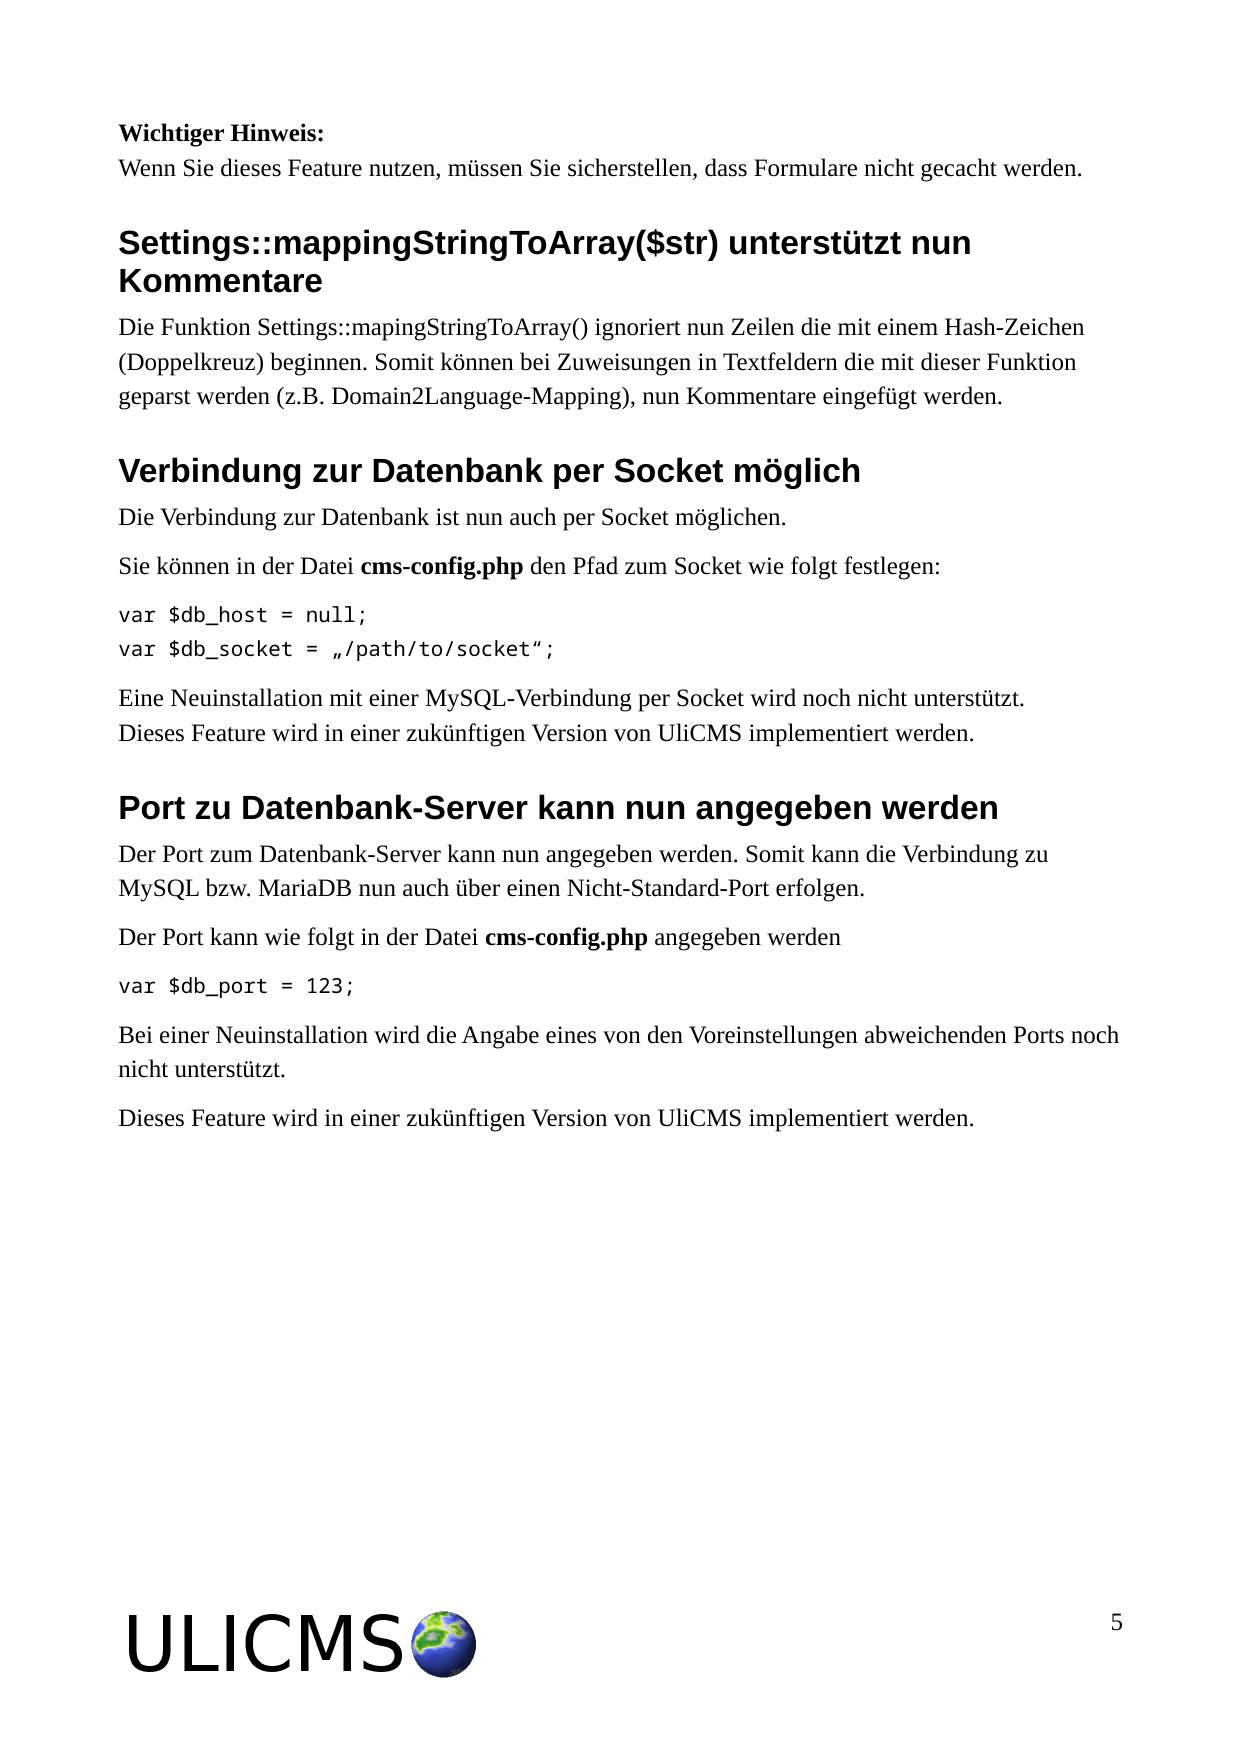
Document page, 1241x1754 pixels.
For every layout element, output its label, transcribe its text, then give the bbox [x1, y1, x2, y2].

text Wichtiger Hinweis: Wenn Sie dieses Feature nutzen, müssen Sie sicherstellen, dass Formulare nicht gecacht werden. [118, 118, 1123, 181]
text Der Port kann wie folgt in der Datei cms-config.php angegeben werden [118, 922, 1123, 951]
text Die Funktion Settings::mapingStringToArray() ignoriert nun Zeilen die mit einem Hash-Zeichen (Doppelkreuz) beginnen. Somit können bei Zuweisungen in Textfeldern die mit dieser Funktion geparst werden (z.B. Domain2Language-Mapping), nun Kommentare eingefügt werden. [118, 312, 1123, 410]
subtitle Verbindung zur Datenbank per Socket möglich [118, 451, 1123, 490]
text var $db_port = 123; [118, 971, 1123, 1000]
subtitle Settings::mappingStringToArray($str) unterstützt nun Kommentare [118, 222, 1123, 300]
text Die Verbindung zur Datenbank ist nun auch per Socket möglichen. [118, 502, 1123, 531]
text Bei einer Neuinstallation wird die Angabe eines von den Voreinstellungen abweichenden Ports noch nicht unterstützt. [118, 1020, 1123, 1083]
text Sie können in der Datei cms-config.php den Pfad zum Socket wie folgt festlegen: [118, 551, 1123, 580]
text Der Port zum Datenbank-Server kann nun angegeben werden. Somit kann die Verbindung zu MySQL bzw. MariaDB nun auch über einen Nicht-Standard-Port erfolgen. [118, 839, 1123, 902]
text Eine Neuinstallation mit einer MySQL-Verbindung per Socket wird noch nicht unterstützt. Dieses Feature wird in einer zukünftigen Version von UliCMS implementiert werden. [118, 683, 1123, 746]
picture [118, 1607, 479, 1681]
text Dieses Feature wird in einer zukünftigen Version von UliCMS implementiert werden. [118, 1103, 1123, 1132]
subtitle Port zu Datenbank-Server kann nun angegeben werden [118, 787, 1123, 826]
text var $db_host = null; var $db_socket = „/path/to/socket“; [118, 600, 1123, 663]
